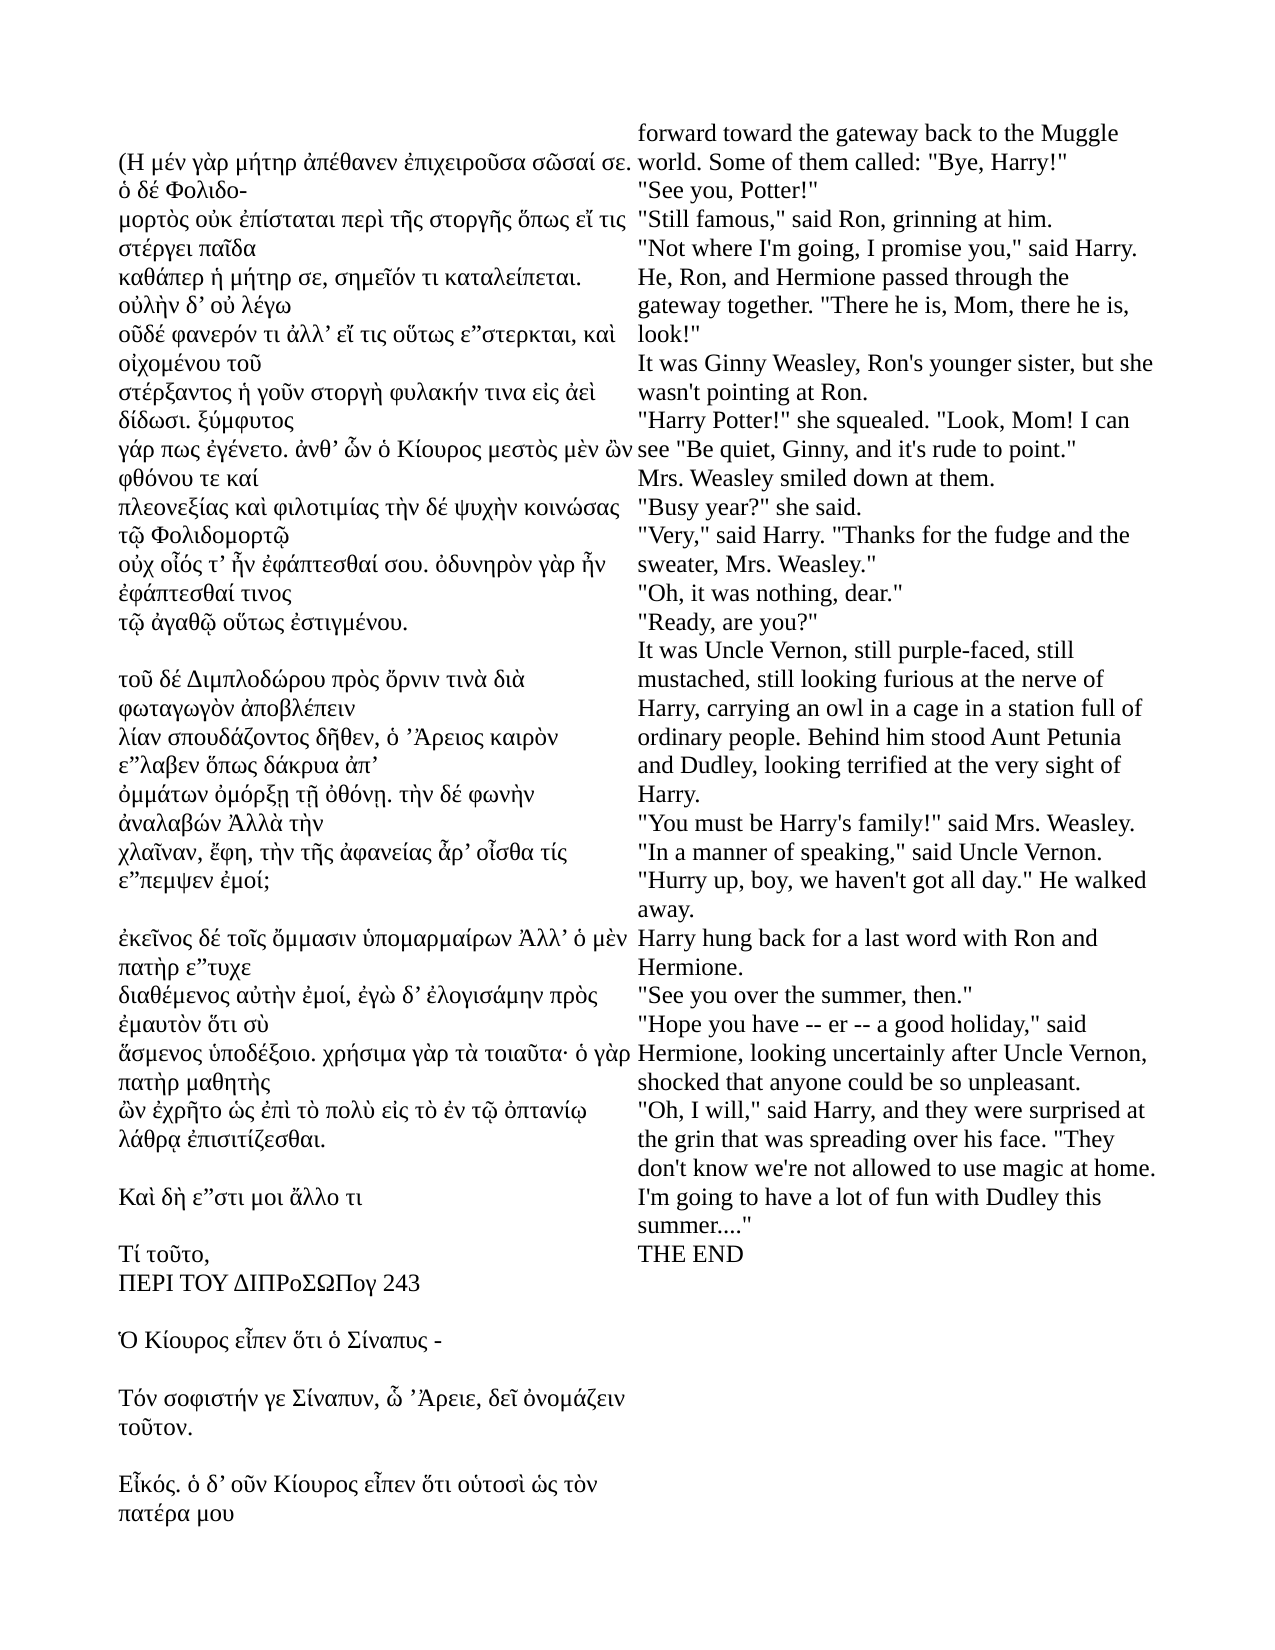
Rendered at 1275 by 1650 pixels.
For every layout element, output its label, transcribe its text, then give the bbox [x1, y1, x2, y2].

table_cell forward toward the gateway back to the Muggle world. Some of them called: "Bye, Harry!" "See you, Potter!" "Still famous," said Ron, grinning at him. "Not where I'm going, I promise you," said Harry. He, Ron, and Hermione passed through the gateway together. "There he is, Mom, there he is, look!" It was Ginny Weasley, Ron's younger sister, but she wasn't pointing at Ron. "Harry Potter!" she squealed. "Look, Mom! I can see "Be quiet, Ginny, and it's rude to point." Mrs. Weasley smiled down at them. "Busy year?" she said. "Very," said Harry. "Thanks for the fudge and the sweater, Mrs. Weasley." "Oh, it was nothing, dear." "Ready, are you?" It was Uncle Vernon, still purple-faced, still mustached, still looking furious at the nerve of Harry, carrying an owl in a cage in a station full of ordinary people. Behind him stood Aunt Petunia and Dudley, looking terrified at the very sight of Harry. "You must be Harry's family!" said Mrs. Weasley. "In a manner of speaking," said Uncle Vernon. "Hurry up, boy, we haven't got all day." He walked away. Harry hung back for a last word with Ron and Hermione. "See you over the summer, then." "Hope you have -- er -- a good holiday," said Hermione, looking uncertainly after Uncle Vernon, shocked that anyone could be so unpleasant. "Oh, I will," said Harry, and they were surprised at the grin that was spreading over his face. "They don't know we're not allowed to use magic at home. I'm going to have a lot of fun with Dudley this summer...." THE END [638, 118, 1157, 1527]
table_cell (Η μέν γὰρ μήτηρ ἀπέθανεν ἐπιχειροῦσα σῶσαί σε. ὁ δέ Φολιδο- μορτὸς οὐκ ἐπίσταται περὶ τῆς στοργῆς ὅπως εἴ τις στέργει παῖδα καθάπερ ἡ μήτηρ σε, σημεῖόν τι καταλείπεται. οὐλὴν δ’ οὐ λέγω οῦδέ φανερόν τι ἀλλ’ εἴ τις οὕτως ε”στερκται, καὶ οἰχομένου τοῦ στέρξαντος ἡ γοῦν στοργὴ φυλακήν τινα εἰς ἀεὶ δίδωσι. ξύμφυτος γάρ πως ἐγένετο. ἀνθ’ ὧν ὁ Κίουρος μεστὸς μὲν ὢν φθόνου τε καί πλεονεξίας καὶ φιλοτιμίας τὴν δέ ψυχὴν κοινώσας τῷ Φολιδομορτῷ οὐχ οἶός τ’ ἦν ἐφάπτεσθαί σου. ὀδυνηρὸν γὰρ ἦν ἐφάπτεσθαί τινος τῷ ἀγαθῷ οὕτως ἐστιγμένου. τοῦ δέ Διμπλοδώρου πρὸς ὄρνιν τινὰ διὰ φωταγωγὸν ἀποβλέπειν λίαν σπουδάζοντος δῆθεν, ὁ ’Ἀρειος καιρὸν ε”λαβεν ὅπως δάκρυα ἀπ’ ὀμμάτων ὀμόρξῃ τῇ ὀθόνῃ. τὴν δέ φωνὴν ἀναλαβών Ἀλλὰ τὴν χλαῖναν, ἔφη, τὴν τῆς ἀφανείας ἆρ’ οἶσθα τίς ε”πεμψεν ἐμοί; ἐκεῖνος δέ τοῖς ὄμμασιν ὑπομαρμαίρων Ἀλλ’ ὁ μὲν πατὴρ ε”τυχε διαθέμενος αὐτὴν ἐμοί, ἐγὼ δ’ ἐλογισάμην πρὸς ἐμαυτὸν ὅτι σὺ ἅσμενος ὑποδέξοιο. χρήσιμα γὰρ τὰ τοιαῦτα· ὁ γὰρ πατὴρ μαθητὴς ὢν ἐχρῆτο ὡς ἐπὶ τὸ πολὺ εἰς τὸ ἐν τῷ ὀπτανίῳ λάθρᾳ ἐπισιτίζεσθαι. Καὶ δὴ ε”στι μοι ἄλλο τι Τί τοῦτο, ΠΕΡΙ ΤΟΥ ΔΙΠΡοΣΩΠογ 243 Ὁ Κίουρος εἶπεν ὅτι ὁ Σίναπυς - Τόν σοφιστήν γε Σίναπυν, ὧ ’Ἀρειε, δεῖ ὀνομάζειν τοῦτον. Εἶκός. ὁ δ’ οῦν Κίουρος εἶπεν ὅτι οὑτοσὶ ὡς τὸν πατέρα μου [118, 118, 637, 1527]
